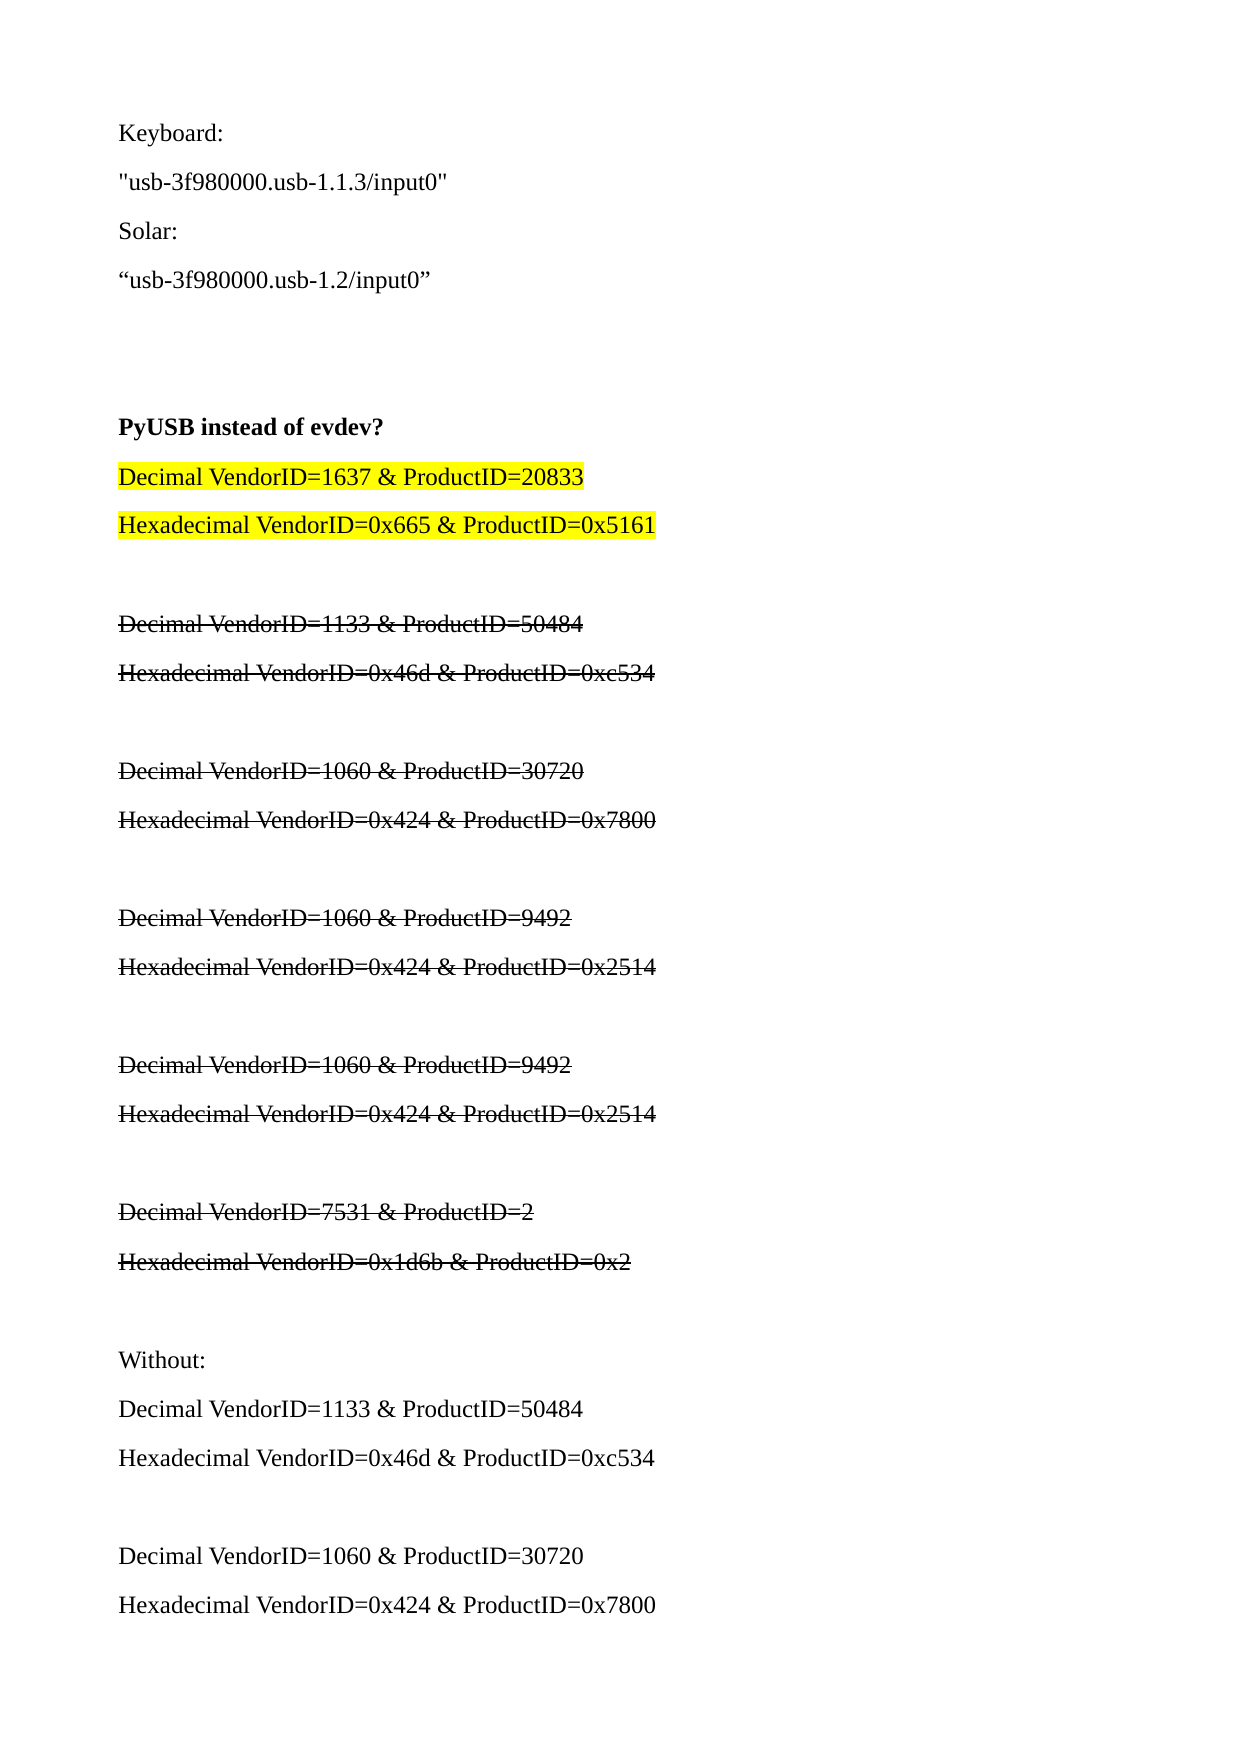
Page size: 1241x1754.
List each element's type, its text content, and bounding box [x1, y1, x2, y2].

text Hexadecimal VendorID=0x1d6b & ProductID=0x2 [118, 1247, 1122, 1275]
text Decimal VendorID=1133 & ProductID=50484 [118, 609, 1122, 637]
text Keyboard: [118, 118, 1122, 147]
text Without: [118, 1345, 1122, 1373]
text Decimal VendorID=1060 & ProductID=30720 [118, 756, 1122, 785]
text Decimal VendorID=7531 & ProductID=2 [118, 1197, 1122, 1226]
text Hexadecimal VendorID=0x665 & ProductID=0x5161 [118, 511, 1122, 539]
text Solar: [118, 216, 1122, 245]
text Decimal VendorID=1060 & ProductID=9492 [118, 903, 1122, 932]
text Hexadecimal VendorID=0x46d & ProductID=0xc534 [118, 658, 1122, 687]
text PyUSB instead of evdev? [118, 412, 1122, 441]
text Hexadecimal VendorID=0x46d & ProductID=0xc534 [118, 1443, 1122, 1472]
text Hexadecimal VendorID=0x424 & ProductID=0x7800 [118, 805, 1122, 834]
text Decimal VendorID=1133 & ProductID=50484 [118, 1394, 1122, 1422]
text Decimal VendorID=1060 & ProductID=9492 [118, 1050, 1122, 1079]
text Hexadecimal VendorID=0x424 & ProductID=0x2514 [118, 952, 1122, 981]
text "usb-3f980000.usb-1.1.3/input0" [118, 167, 1122, 196]
text Decimal VendorID=1060 & ProductID=30720 [118, 1541, 1122, 1570]
text Hexadecimal VendorID=0x424 & ProductID=0x2514 [118, 1099, 1122, 1128]
text “usb-3f980000.usb-1.2/input0” [118, 265, 1122, 294]
text Decimal VendorID=1637 & ProductID=20833 [118, 462, 1122, 490]
text Hexadecimal VendorID=0x424 & ProductID=0x7800 [118, 1590, 1122, 1619]
